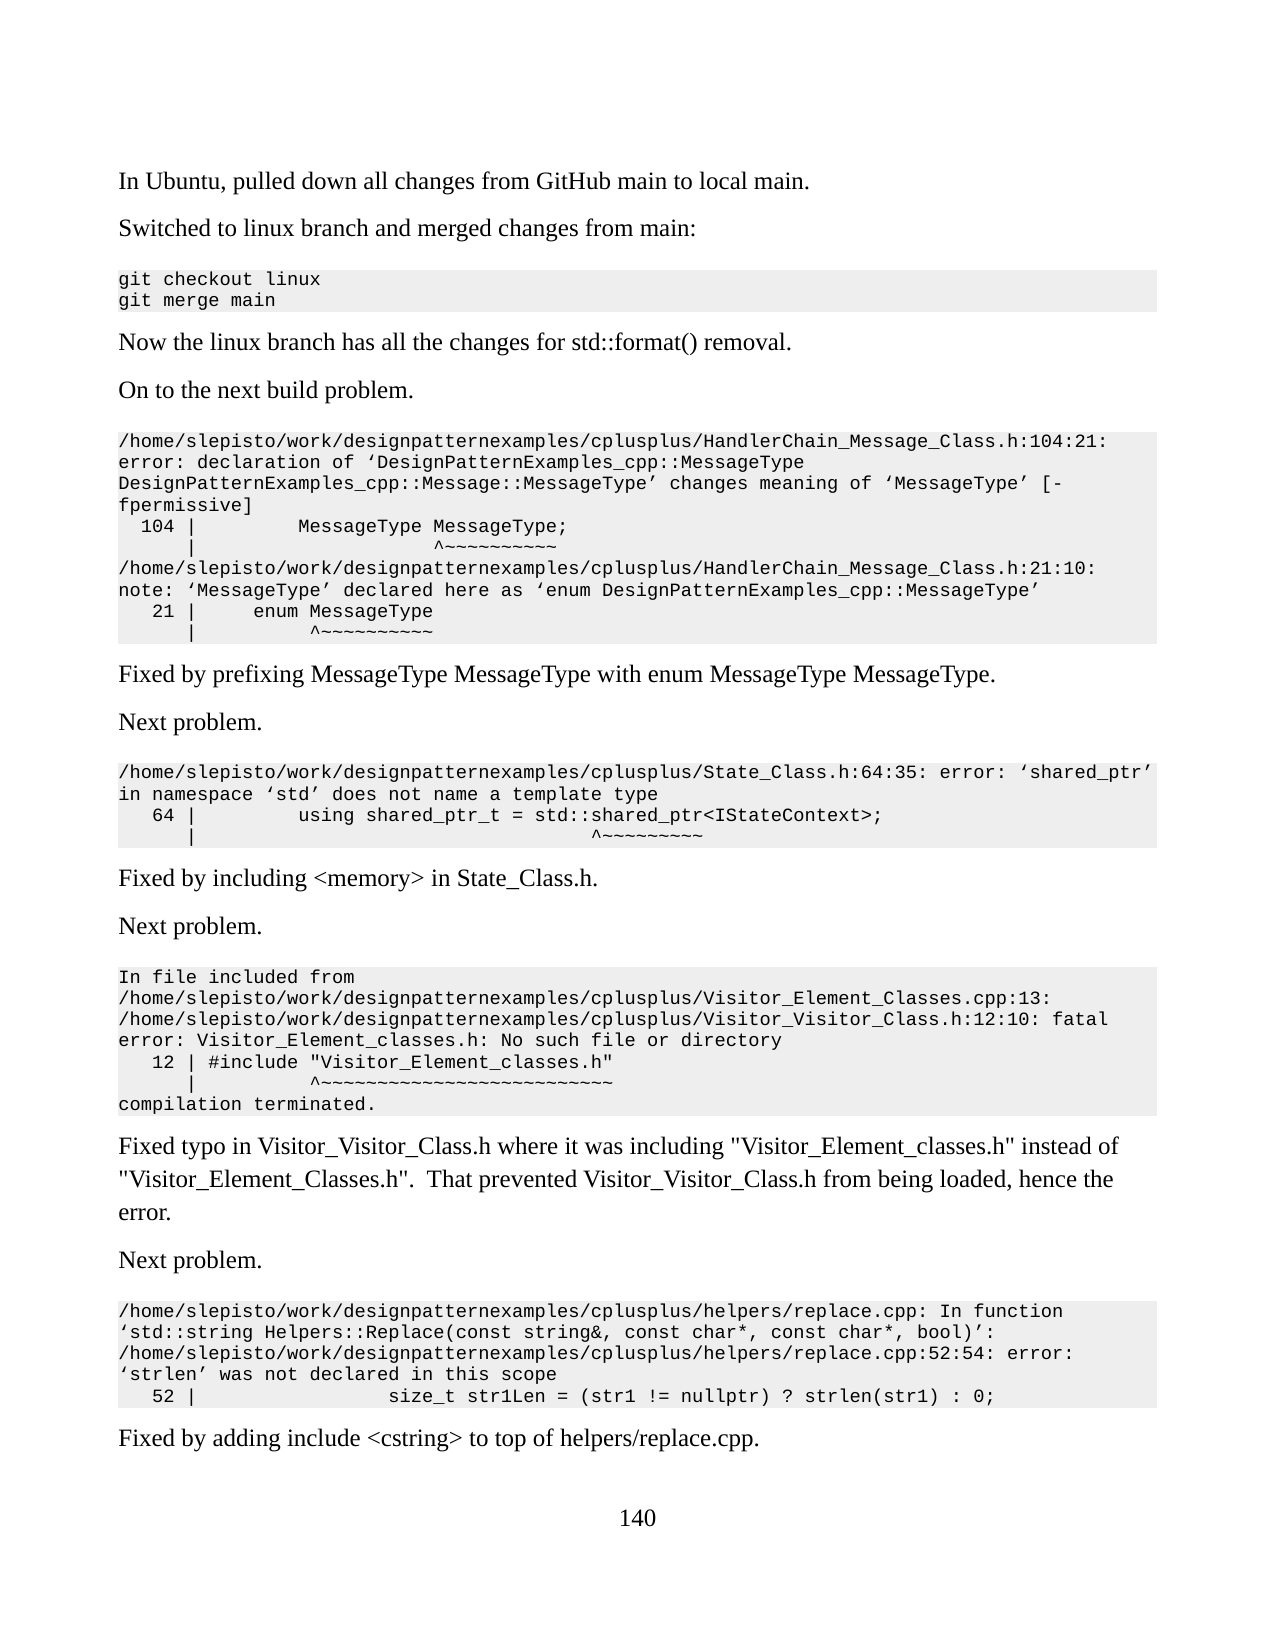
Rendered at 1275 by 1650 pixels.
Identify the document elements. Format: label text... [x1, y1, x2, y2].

text Next problem. [118, 707, 1157, 735]
text 12 | #include "Visitor_Element_classes.h" [118, 1052, 1157, 1074]
text On to the next build problem. [118, 375, 1157, 404]
text Fixed by including <memory> in State_Class.h. [118, 863, 1157, 892]
text /home/slepisto/work/designpatternexamples/cplusplus/helpers/replace.cpp: In function ‘std::string Helpers::Replace(const string&, const char*, const char*, bool)’: [118, 1301, 1157, 1344]
text Next problem. [118, 1245, 1157, 1273]
text /home/slepisto/work/designpatternexamples/cplusplus/HandlerChain_Message_Class.h:21:10: note: ‘MessageType’ declared here as ‘enum DesignPatternExamples_cpp::MessageType’ [118, 559, 1157, 602]
text /home/slepisto/work/designpatternexamples/cplusplus/HandlerChain_Message_Class.h:104:21: error: declaration of ‘DesignPatternExamples_cpp::MessageType DesignPatternExamples_cpp::Message::MessageType’ changes meaning of ‘MessageType’ [-fpermissive] [118, 432, 1157, 517]
text Next problem. [118, 911, 1157, 939]
text 104 | MessageType MessageType; [118, 517, 1157, 538]
text Fixed by adding include <cstring> to top of helpers/replace.cpp. [118, 1423, 1157, 1451]
text Now the linux branch has all the changes for std::format() removal. [118, 327, 1157, 356]
text 21 | enum MessageType [118, 602, 1157, 623]
text Fixed by prefixing MessageType MessageType with enum MessageType MessageType. [118, 659, 1157, 688]
text | ^~~~~~~~~~~ [118, 538, 1157, 559]
text 52 | size_t str1Len = (str1 != nullptr) ? strlen(str1) : 0; [118, 1386, 1157, 1408]
text | ^~~~~~~~~~~~~~~~~~~~~~~~~~~ [118, 1074, 1157, 1095]
text | ^~~~~~~~~~~ [118, 623, 1157, 644]
text /home/slepisto/work/designpatternexamples/cplusplus/helpers/replace.cpp:52:54: error: ‘strlen’ was not declared in this scope [118, 1344, 1157, 1386]
text Switched to linux branch and merged changes from main: [118, 213, 1157, 242]
text /home/slepisto/work/designpatternexamples/cplusplus/State_Class.h:64:35: error: ‘shared_ptr’ in namespace ‘std’ does not name a template type [118, 763, 1157, 806]
text 64 | using shared_ptr_t = std::shared_ptr<IStateContext>; [118, 806, 1157, 827]
text compilation terminated. [118, 1095, 1157, 1116]
text In Ubuntu, pulled down all changes from GitHub main to local main. [118, 166, 1157, 194]
text In file included from /home/slepisto/work/designpatternexamples/cplusplus/Visitor_Element_Classes.cpp:13: [118, 967, 1157, 1010]
text git merge main [118, 291, 1157, 312]
text | ^~~~~~~~~~ [118, 827, 1157, 848]
text git checkout linux [118, 270, 1157, 291]
text Fixed typo in Visitor_Visitor_Class.h where it was including "Visitor_Element_classes.h" instead of "Visitor_Element_Classes.h". That prevented Visitor_Visitor_Class.h from being loaded, hence the error. [118, 1131, 1157, 1226]
text /home/slepisto/work/designpatternexamples/cplusplus/Visitor_Visitor_Class.h:12:10: fatal error: Visitor_Element_classes.h: No such file or directory [118, 1010, 1157, 1052]
